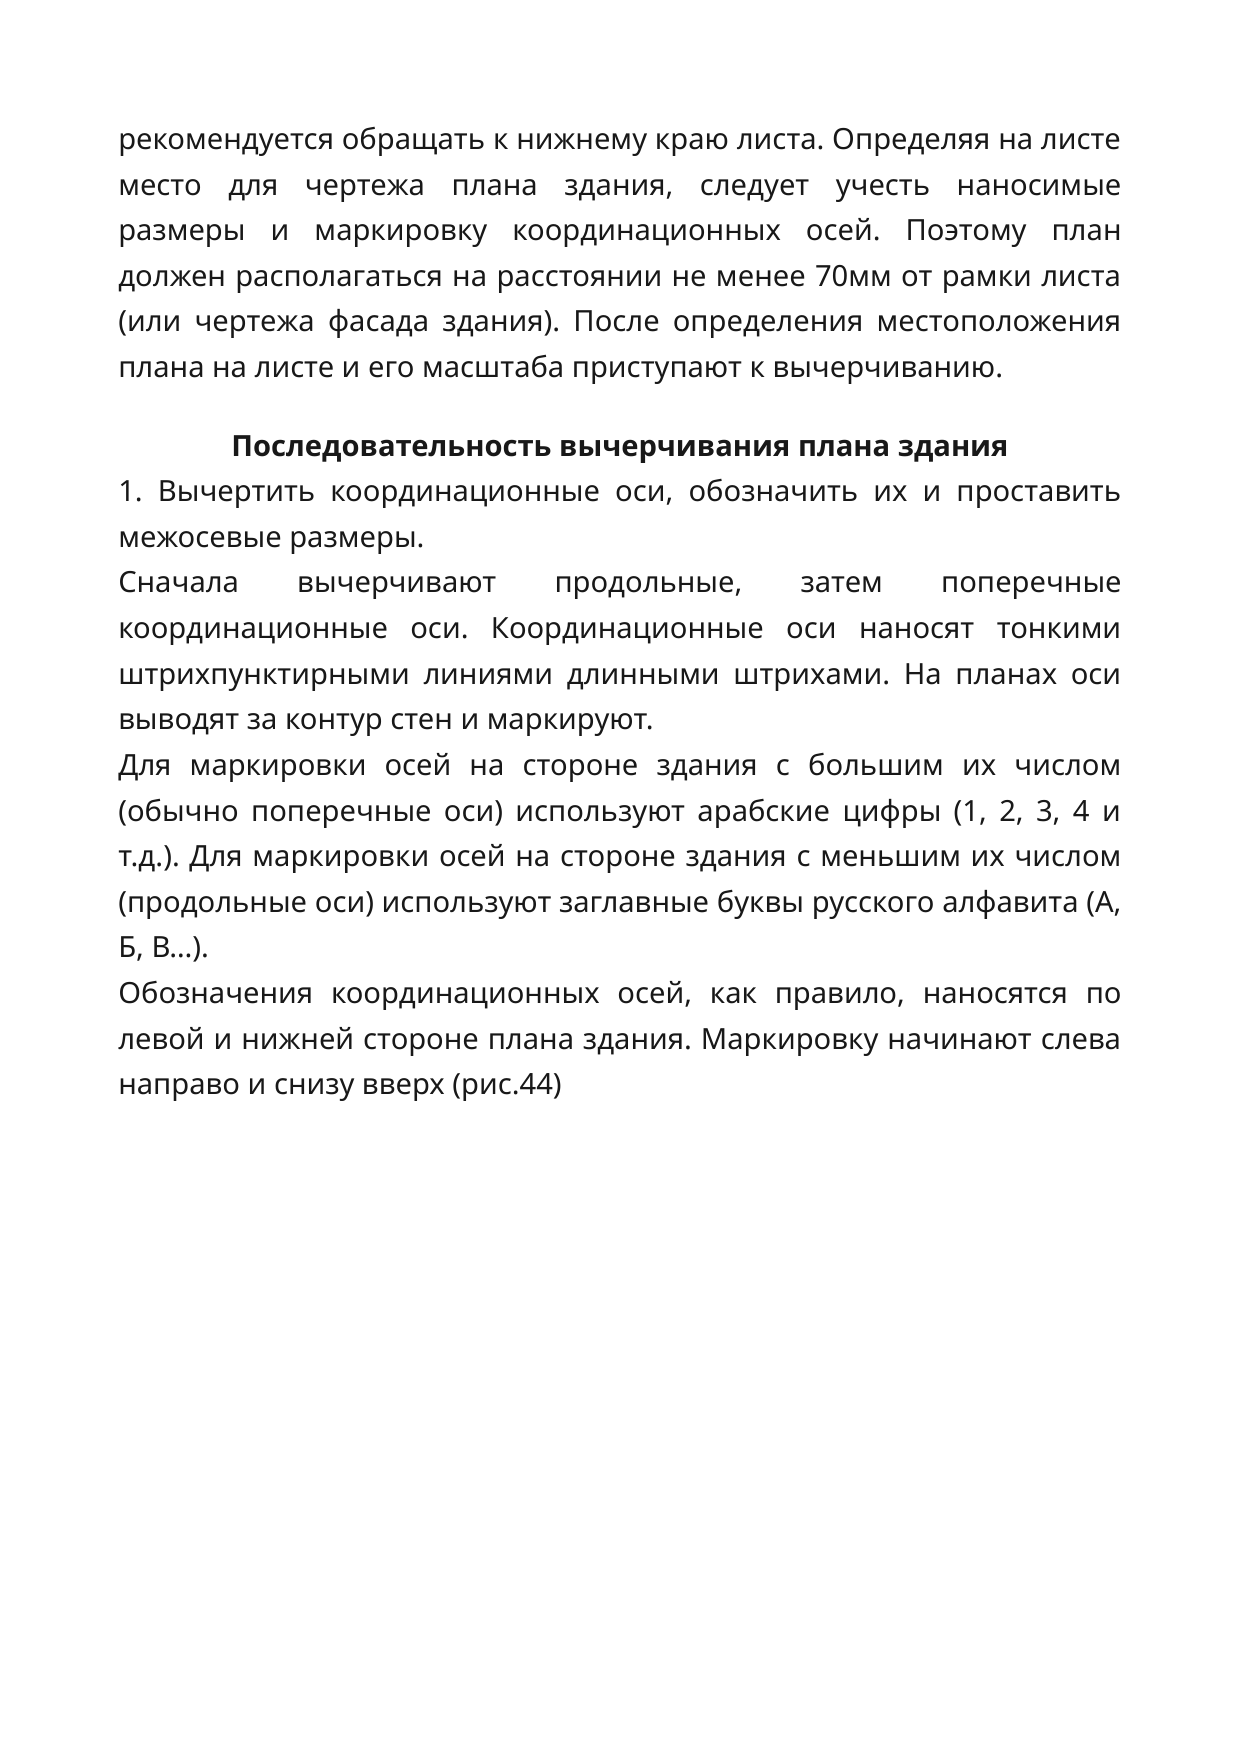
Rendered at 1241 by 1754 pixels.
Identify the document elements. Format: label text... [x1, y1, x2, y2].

text Обозначения координационных осей, как правило, наносятся по левой и нижней стороне плана здания. Маркировку начинают слева направо и снизу вверх (рис.44) [118, 972, 1122, 1103]
text рекомендуется обращать к нижнему краю листа. Определяя на листе место для чертежа плана здания, следует учесть наносимые размеры и маркировку координационных осей. Поэтому план должен располагаться на расстоянии не менее 70мм от рамки листа (или чертежа фасада здания). После определения местоположения плана на листе и его масштаба приступают к вычерчиванию. [118, 118, 1122, 386]
text 1. Вычертить координационные оси, обозначить их и проставить межосевые размеры. [118, 471, 1122, 556]
text Для маркировки осей на стороне здания с большим их числом (обычно поперечные оси) используют арабские цифры (1, 2, 3, 4 и т.д.). Для маркировки осей на стороне здания с меньшим их числом (продольные оси) используют заглавные буквы русского алфавита (А, Б, В…). [118, 744, 1122, 966]
text Сначала вычерчивают продольные, затем поперечные координационные оси. Координационные оси наносят тонкими штрихпунктирными линиями длинными штрихами. На планах оси выводят за контур стен и маркируют. [118, 562, 1122, 738]
text Последовательность вычерчивания плана здания [118, 425, 1122, 464]
